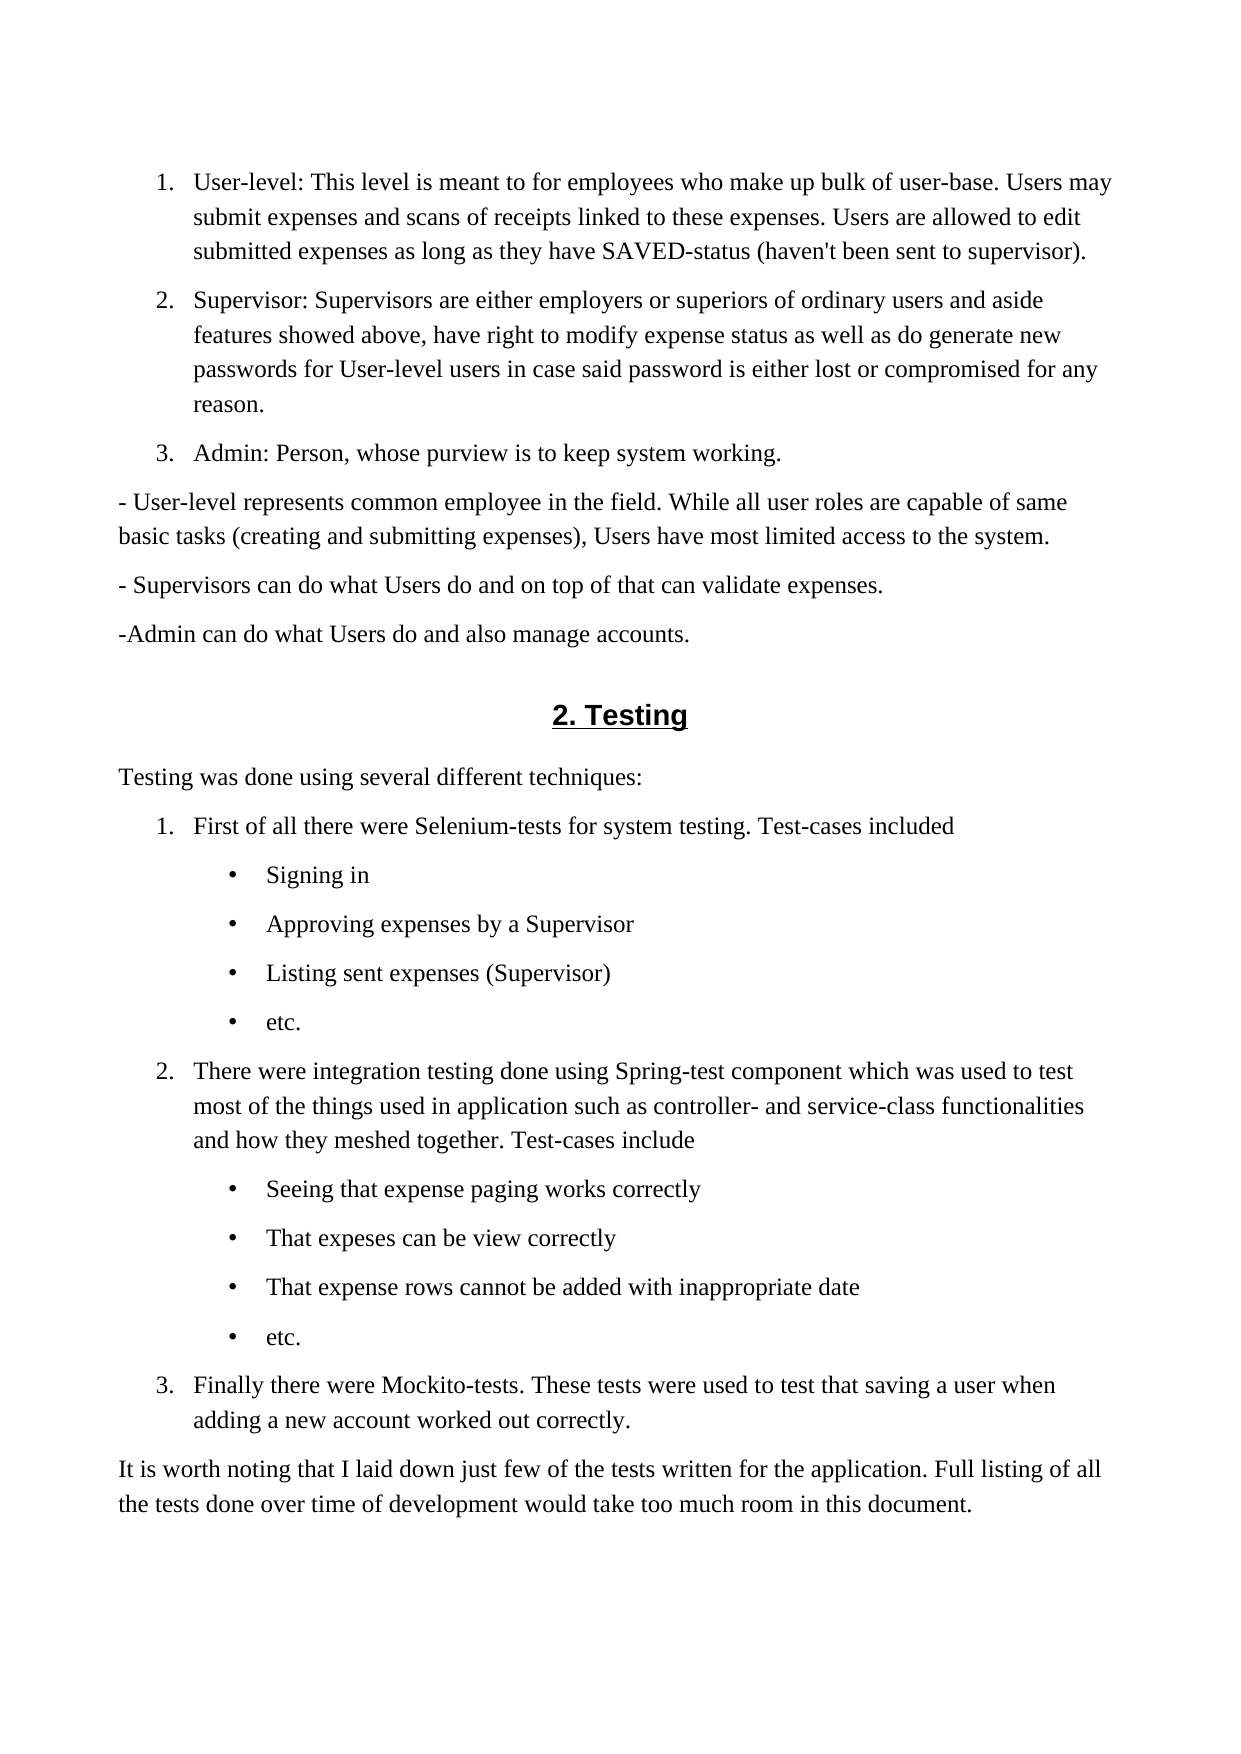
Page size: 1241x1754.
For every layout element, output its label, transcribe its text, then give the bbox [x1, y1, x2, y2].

subtitle 2. Testing [118, 698, 1122, 732]
list That expeses can be view correctly [228, 1223, 1122, 1252]
list Finally there were Mockito-tests. These tests were used to test that saving a user when adding a new account worked out correctly. [156, 1371, 1122, 1434]
list There were integration testing done using Spring-test component which was used to test most of the things used in application such as controller- and service-class functionalities and how they meshed together. Test-cases include [156, 1056, 1122, 1154]
text - Supervisors can do what Users do and on top of that can validate expenses. [118, 570, 1122, 599]
list First of all there were Selenium-tests for system testing. Test-cases included [156, 811, 1122, 840]
list Approving expenses by a Supervisor [228, 909, 1122, 938]
list Signing in [228, 860, 1122, 889]
list Seeing that expense paging works correctly [228, 1174, 1122, 1203]
list That expense rows cannot be added with inappropriate date [228, 1272, 1122, 1301]
list Admin: Person, whose purview is to keep system working. [156, 438, 1122, 466]
list Supervisor: Supervisors are either employers or superiors of ordinary users and aside features showed above, have right to modify expense status as well as do generate new passwords for User-level users in case said password is either lost or compromised for any reason. [156, 285, 1122, 417]
list Listing sent expenses (Supervisor) [228, 958, 1122, 987]
text It is worth noting that I laid down just few of the tests written for the application. Full listing of all the tests done over time of development would take too much room in this document. [118, 1454, 1122, 1517]
text - User-level represents common employee in the field. While all user roles are capable of same basic tasks (creating and submitting expenses), Users have most limited access to the system. [118, 487, 1122, 550]
list etc. [228, 1322, 1122, 1350]
list etc. [228, 1007, 1122, 1036]
text -Admin can do what Users do and also manage accounts. [118, 619, 1122, 648]
list User-level: This level is meant to for employees who make up bulk of user-base. Users may submit expenses and scans of receipts linked to these expenses. Users are allowed to edit submitted expenses as long as they have SAVED-status (haven't been sent to supervisor). [156, 167, 1122, 265]
text Testing was done using several different techniques: [118, 762, 1122, 791]
